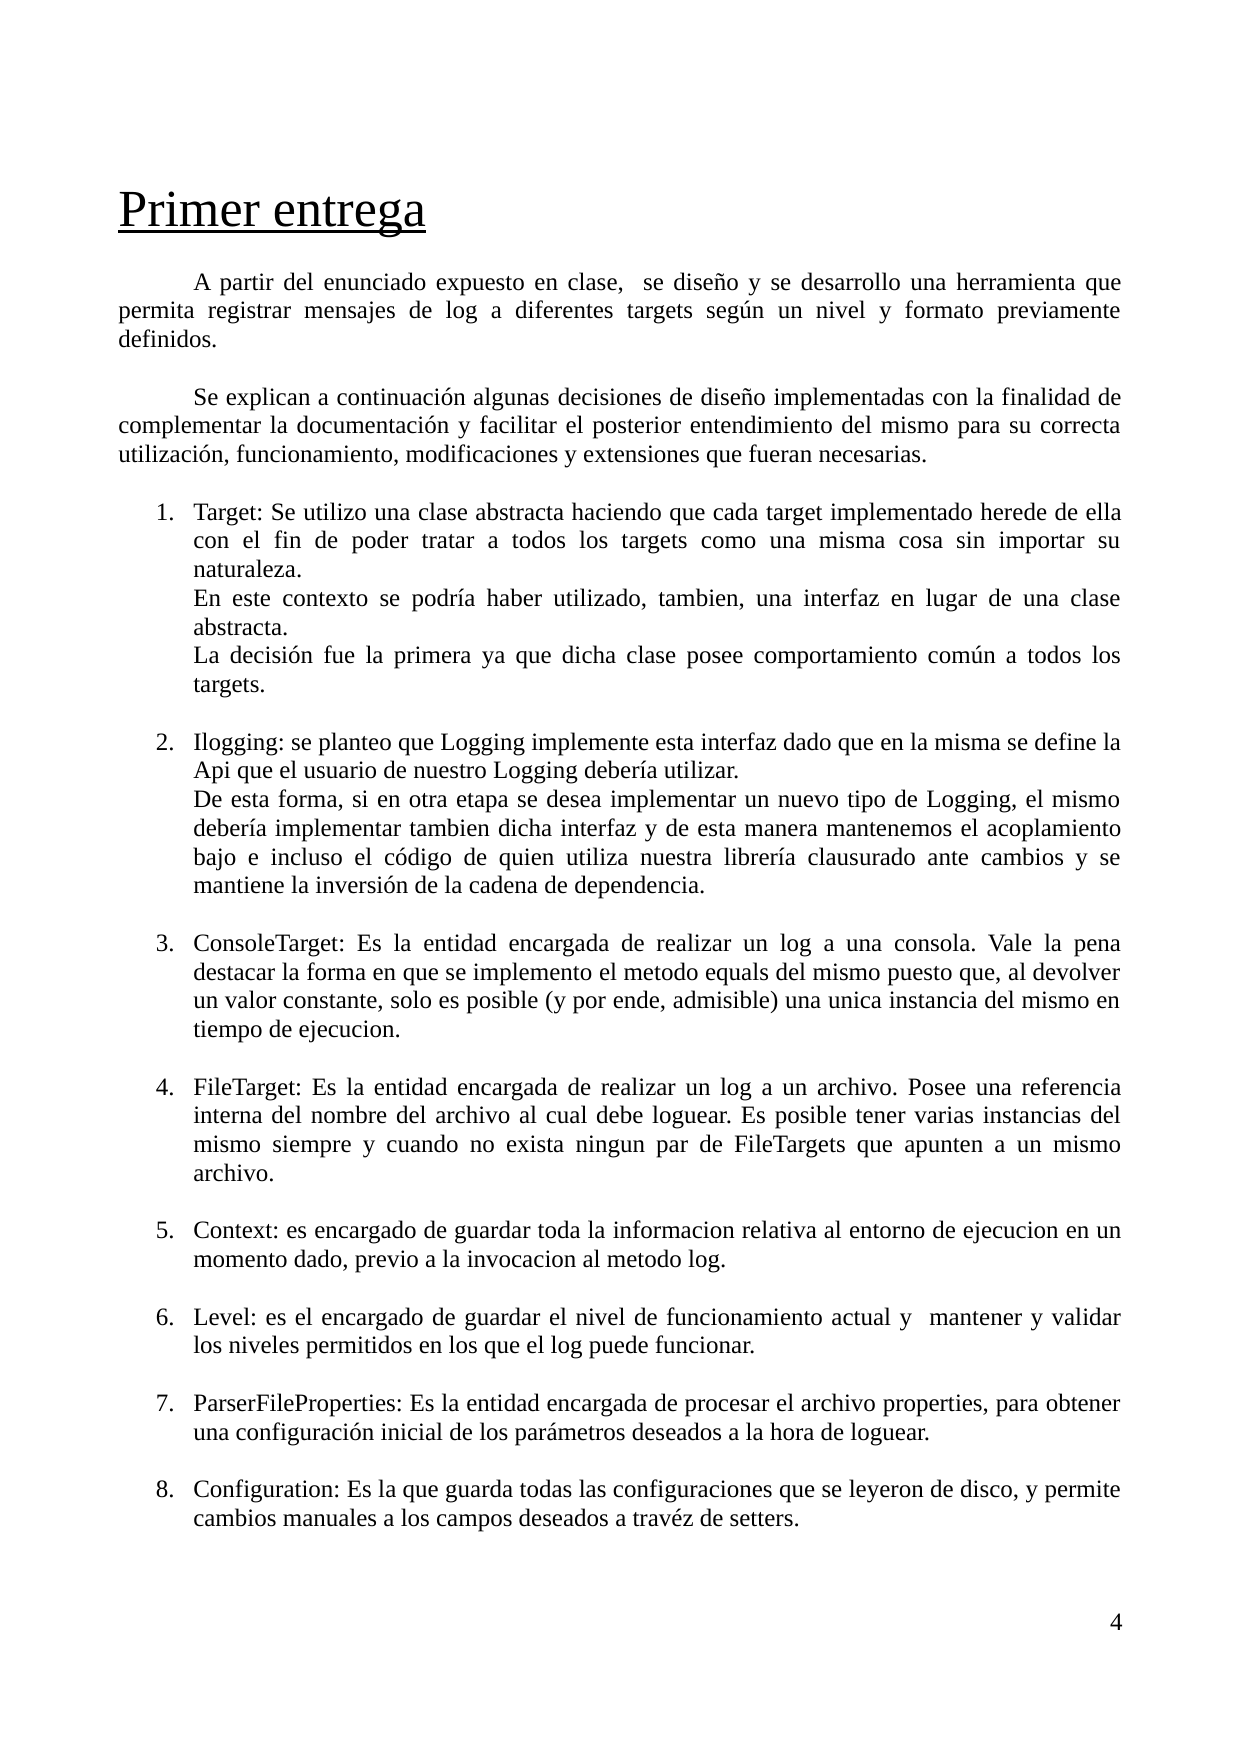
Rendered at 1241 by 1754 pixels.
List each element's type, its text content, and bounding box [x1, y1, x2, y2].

list De esta forma, si en otra etapa se desea implementar un nuevo tipo de Logging, el mismo debería implementar tambien dicha interfaz y de esta manera mantenemos el acoplamiento bajo e incluso el código de quien utiliza nuestra librería clausurado ante cambios y se mantiene la inversión de la cadena de dependencia. [156, 784, 1122, 899]
text A partir del enunciado expuesto en clase, se diseño y se desarrollo una herramienta que permita registrar mensajes de log a diferentes targets según un nivel y formato previamente definidos. [118, 267, 1122, 353]
list ParserFileProperties: Es la entidad encargada de procesar el archivo properties, para obtener una configuración inicial de los parámetros deseados a la hora de loguear. [156, 1388, 1122, 1445]
list Configuration: Es la que guarda todas las configuraciones que se leyeron de disco, y permite cambios manuales a los campos deseados a travéz de setters. [156, 1474, 1122, 1532]
list FileTarget: Es la entidad encargada de realizar un log a un archivo. Posee una referencia interna del nombre del archivo al cual debe loguear. Es posible tener varias instancias del mismo siempre y cuando no exista ningun par de FileTargets que apunten a un mismo archivo. [156, 1072, 1122, 1187]
list En este contexto se podría haber utilizado, tambien, una interfaz en lugar de una clase abstracta. [156, 583, 1122, 640]
text Primer entrega [118, 178, 1122, 238]
list Ilogging: se planteo que Logging implemente esta interfaz dado que en la misma se define la Api que el usuario de nuestro Logging debería utilizar. [156, 727, 1122, 784]
text Se explican a continuación algunas decisiones de diseño implementadas con la finalidad de complementar la documentación y facilitar el posterior entendimiento del mismo para su correcta utilización, funcionamiento, modificaciones y extensiones que fueran necesarias. [118, 382, 1122, 468]
list La decisión fue la primera ya que dicha clase posee comportamiento común a todos los targets. [156, 640, 1122, 698]
list Context: es encargado de guardar toda la informacion relativa al entorno de ejecucion en un momento dado, previo a la invocacion al metodo log. [156, 1215, 1122, 1273]
list Level: es el encargado de guardar el nivel de funcionamiento actual y mantener y validar los niveles permitidos en los que el log puede funcionar. [156, 1302, 1122, 1359]
list Target: Se utilizo una clase abstracta haciendo que cada target implementado herede de ella con el fin de poder tratar a todos los targets como una misma cosa sin importar su naturaleza. [156, 497, 1122, 583]
list ConsoleTarget: Es la entidad encargada de realizar un log a una consola. Vale la pena destacar la forma en que se implemento el metodo equals del mismo puesto que, al devolver un valor constante, solo es posible (y por ende, admisible) una unica instancia del mismo en tiempo de ejecucion. [156, 928, 1122, 1043]
